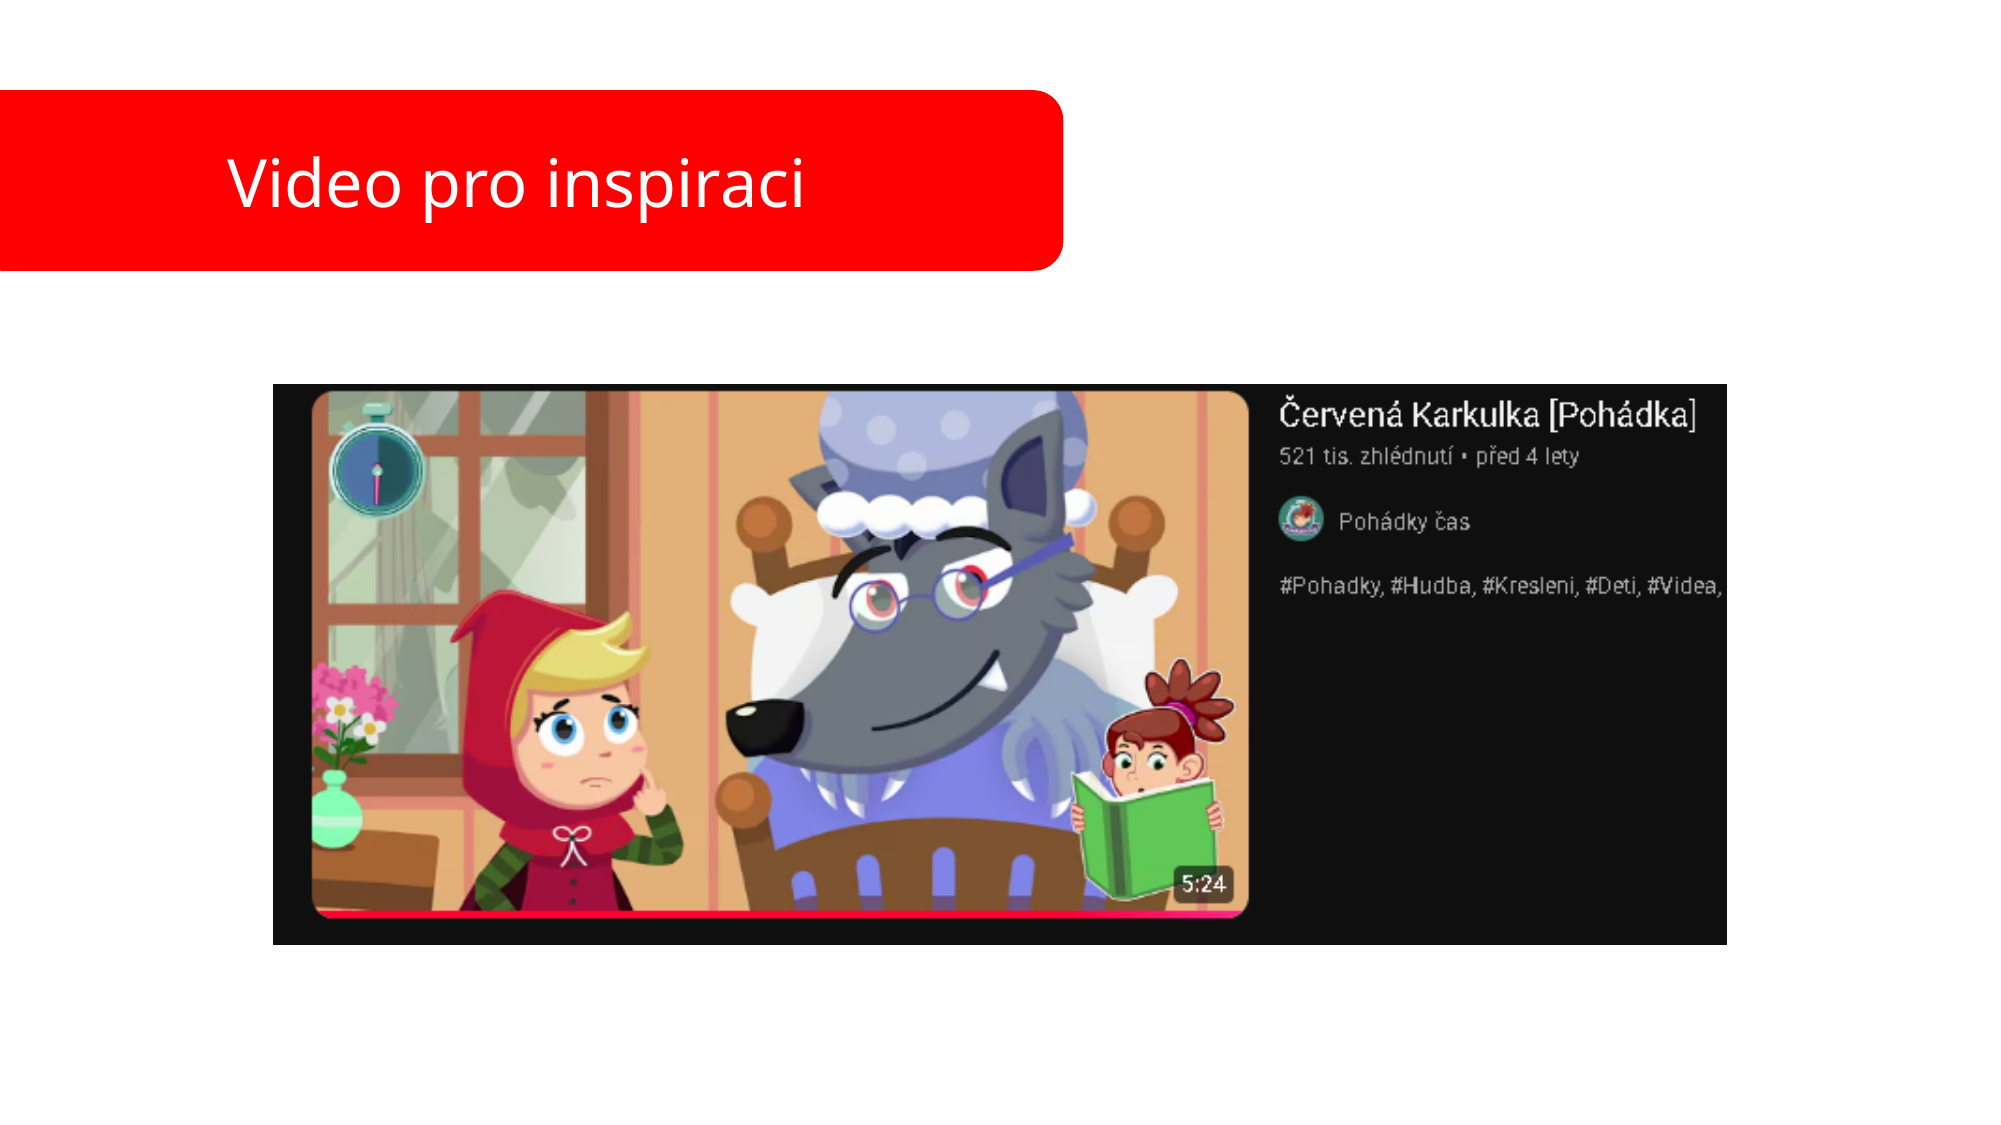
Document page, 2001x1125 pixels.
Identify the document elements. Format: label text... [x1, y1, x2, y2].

picture [273, 384, 1727, 945]
text_box Video pro inspiraci [0, 90, 1064, 271]
